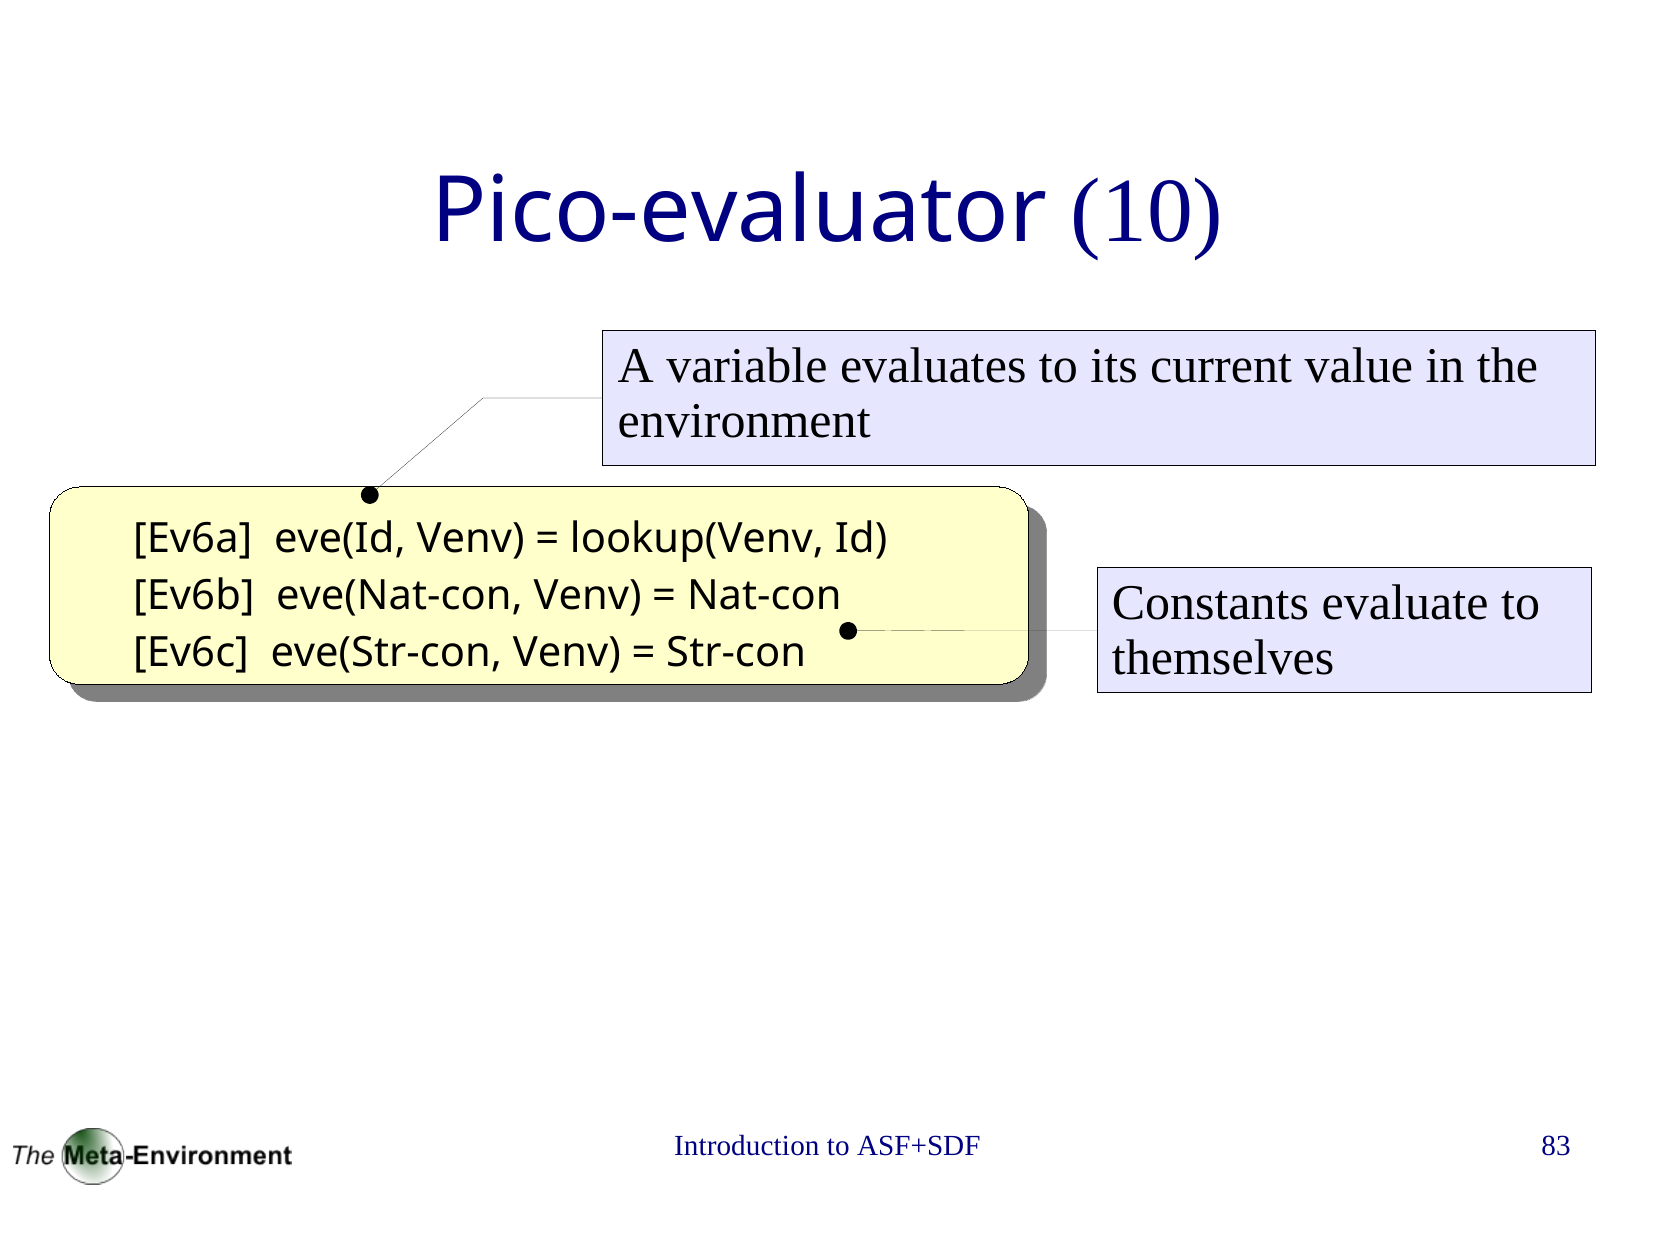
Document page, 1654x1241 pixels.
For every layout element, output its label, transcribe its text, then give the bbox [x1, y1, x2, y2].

picture [13, 1128, 292, 1185]
text_box Constants evaluate to themselves [1097, 567, 1592, 693]
title Pico-evaluator (10) [121, 102, 1534, 311]
text_box A variable evaluates to its current value in the environment [602, 330, 1596, 466]
text_box [Ev6a] eve(Id, Venv) = lookup(Venv, Id) [Ev6b] eve(Nat-con, Venv) = Nat-con [Ev6c] eve(Str-con, Venv) = Str-con [118, 500, 1069, 694]
text_box [49, 486, 1024, 685]
